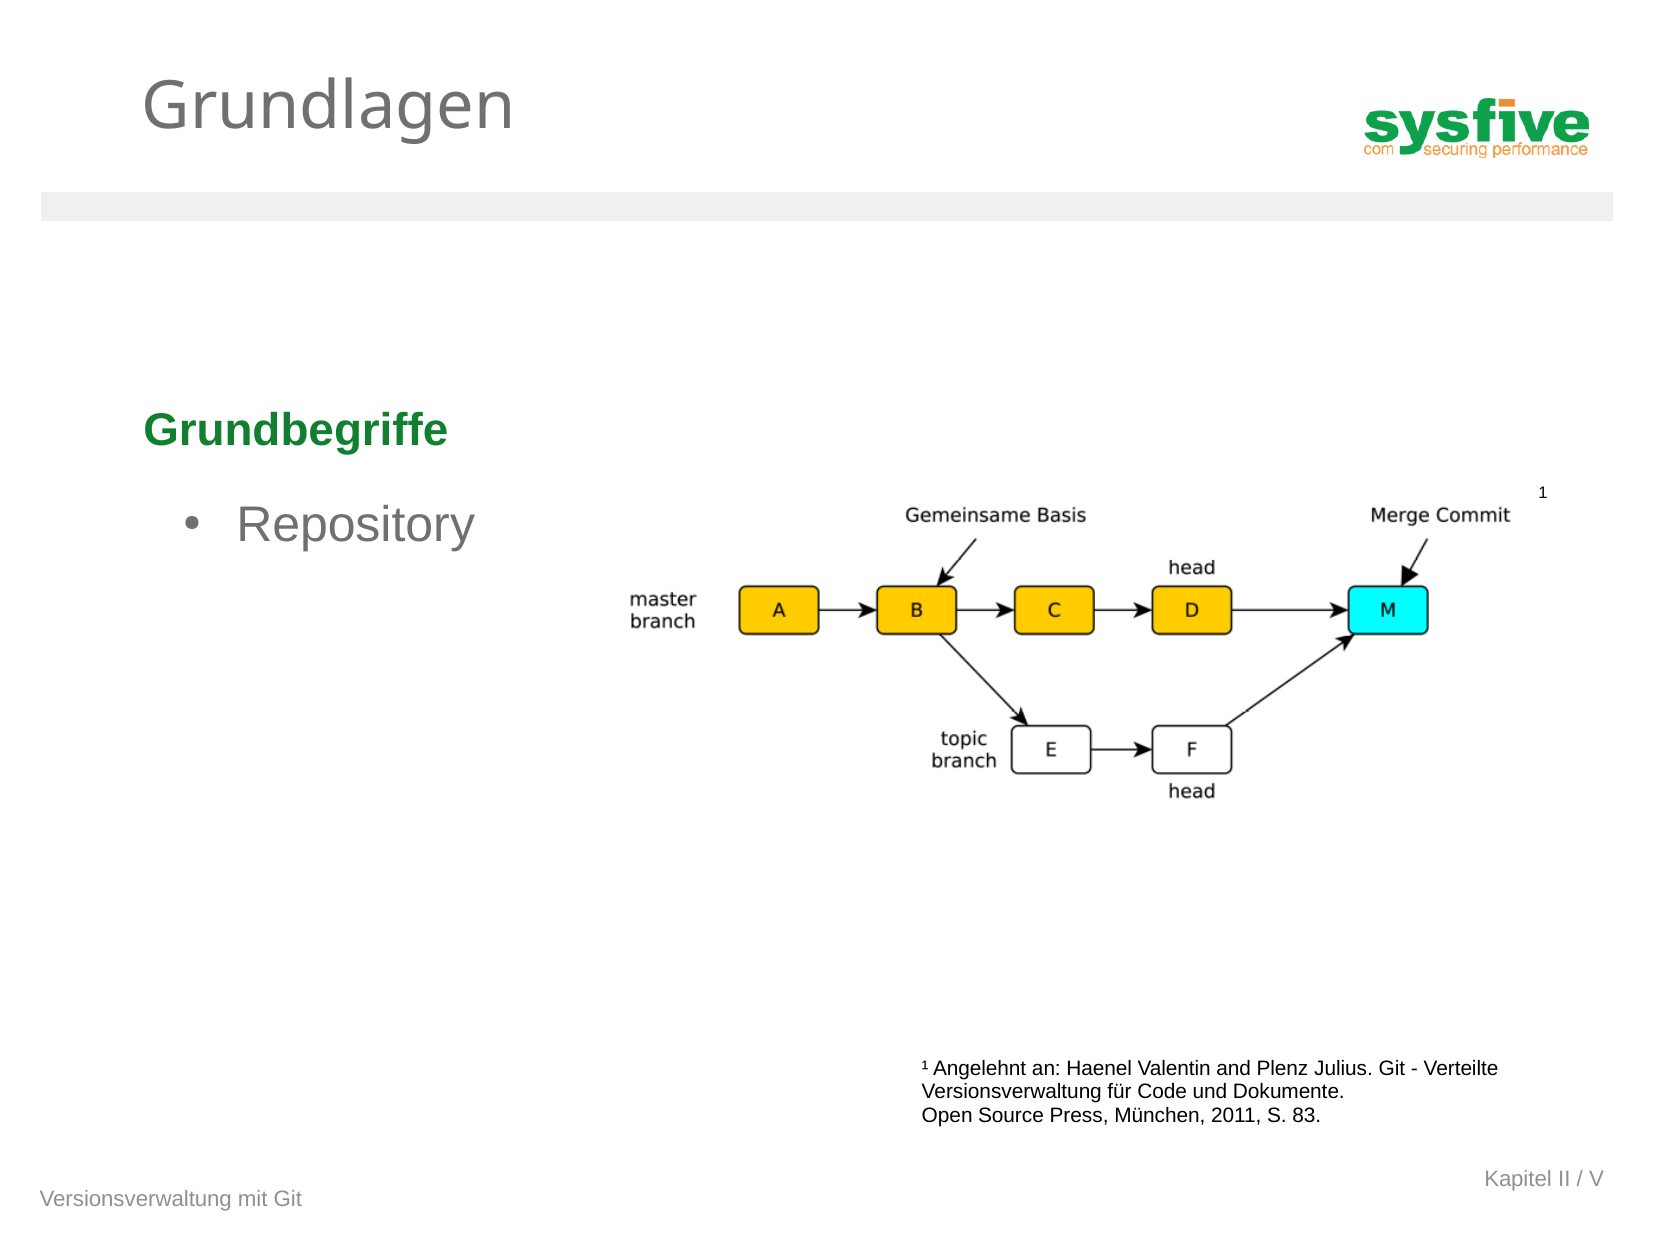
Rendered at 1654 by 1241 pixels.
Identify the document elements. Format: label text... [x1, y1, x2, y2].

title Grundlagen [141, 59, 1099, 146]
title Grundbegriffe [143, 386, 1100, 473]
text_box [41, 192, 1613, 221]
text_box ¹ Angelehnt an: Haenel Valentin and Plenz Julius. Git - Verteilte Versionsverwaltung für Code und Dokumente. Open Source Press, München, 2011, S. 83. [906, 1055, 1654, 1129]
picture [1364, 98, 1589, 158]
text_box Kapitel II / V [1458, 1139, 1630, 1218]
list Repository [165, 496, 1276, 1111]
text_box 1 [1529, 477, 1554, 508]
picture [602, 483, 1525, 815]
text_box Versionsverwaltung mit Git [11, 1181, 331, 1217]
